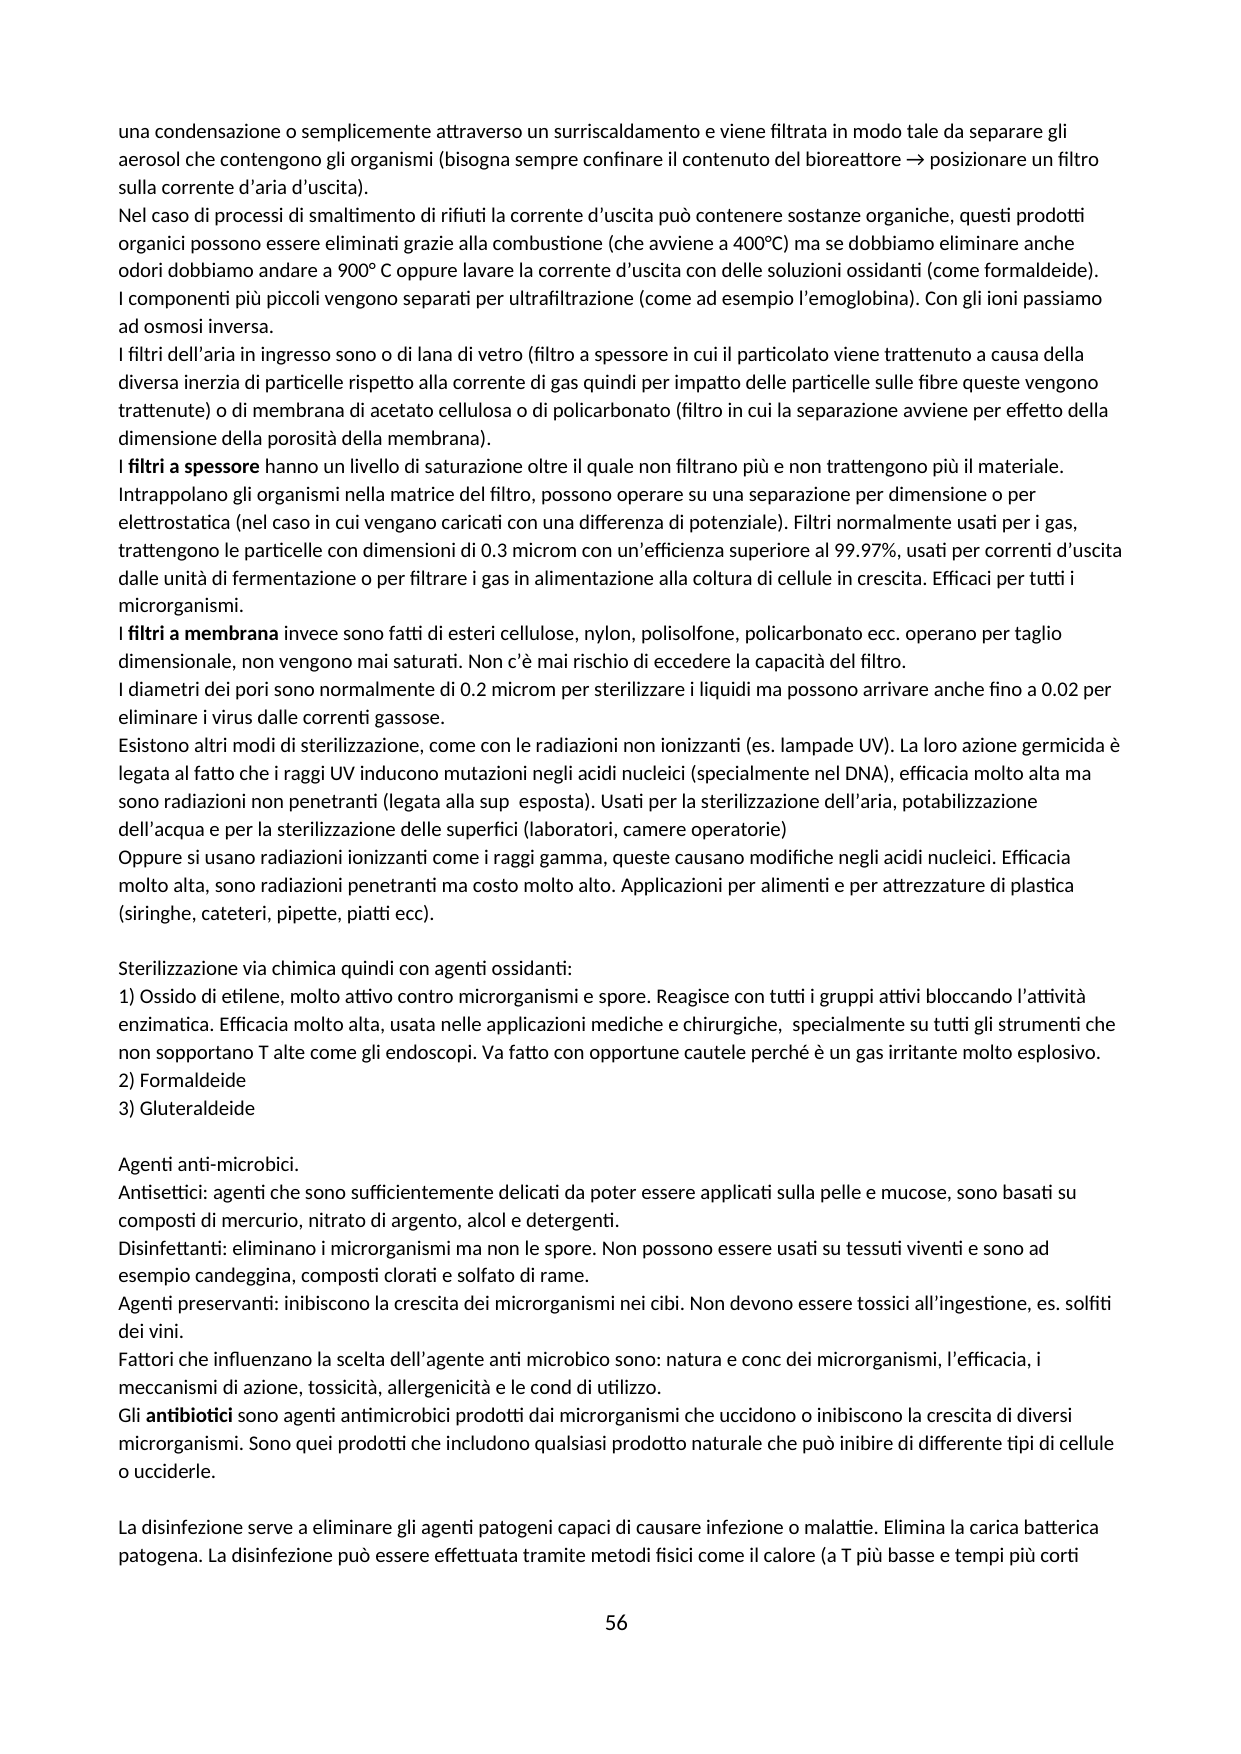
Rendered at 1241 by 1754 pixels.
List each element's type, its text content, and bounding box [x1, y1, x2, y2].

text Antisettici: agenti che sono sufficientemente delicati da poter essere applicati sulla pelle e mucose, sono basati su composti di mercurio, nitrato di argento, alcol e detergenti. [118, 1179, 1124, 1232]
text una condensazione o semplicemente attraverso un surriscaldamento e viene filtrata in modo tale da separare gli aerosol che contengono gli organismi (bisogna sempre confinare il contenuto del bioreattore → posizionare un filtro sulla corrente d’aria d’uscita). Nel caso di processi di smaltimento di rifiuti la corrente d’uscita può contenere sostanze organiche, questi prodotti organici possono essere eliminati grazie alla combustione (che avviene a 400°C) ma se dobbiamo eliminare anche odori dobbiamo andare a 900° C oppure lavare la corrente d’uscita con delle soluzioni ossidanti (come formaldeide). I componenti più piccoli vengono separati per ultrafiltrazione (come ad esempio l’emoglobina). Con gli ioni passiamo ad osmosi inversa. I filtri dell’aria in ingresso sono o di lana di vetro (filtro a spessore in cui il particolato viene trattenuto a causa della diversa inerzia di particelle rispetto alla corrente di gas quindi per impatto delle particelle sulle fibre queste vengono trattenute) o di membrana di acetato cellulosa o di policarbonato (filtro in cui la separazione avviene per effetto della dimensione della porosità della membrana). I filtri a spessore hanno un livello di saturazione oltre il quale non filtrano più e non trattengono più il materiale. Intrappolano gli organismi nella matrice del filtro, possono operare su una separazione per dimensione o per elettrostatica (nel caso in cui vengano caricati con una differenza di potenziale). Filtri normalmente usati per i gas, trattengono le particelle con dimensioni di 0.3 microm con un’efficienza superiore al 99.97%, usati per correnti d’uscita dalle unità di fermentazione o per filtrare i gas in alimentazione alla coltura di cellule in crescita. Efficaci per tutti i microrganismi. I filtri a membrana invece sono fatti di esteri cellulose, nylon, polisolfone, policarbonato ecc. operano per taglio dimensionale, non vengono mai saturati. Non c’è mai rischio di eccedere la capacità del filtro. [118, 118, 1124, 674]
text I diametri dei pori sono normalmente di 0.2 microm per sterilizzare i liquidi ma possono arrivare anche fino a 0.02 per eliminare i virus dalle correnti gassose. Esistono altri modi di sterilizzazione, come con le radiazioni non ionizzanti (es. lampade UV). La loro azione germicida è legata al fatto che i raggi UV inducono mutazioni negli acidi nucleici (specialmente nel DNA), efficacia molto alta ma sono radiazioni non penetranti (legata alla sup esposta). Usati per la sterilizzazione dell’aria, potabilizzazione dell’acqua e per la sterilizzazione delle superfici (laboratori, camere operatorie) Oppure si usano radiazioni ionizzanti come i raggi gamma, queste causano modifiche negli acidi nucleici. Efficacia molto alta, sono radiazioni penetranti ma costo molto alto. Applicazioni per alimenti e per attrezzature di plastica (siringhe, cateteri, pipette, piatti ecc). Sterilizzazione via chimica quindi con agenti ossidanti: 1) Ossido di etilene, molto attivo contro microrganismi e spore. Reagisce con tutti i gruppi attivi bloccando l’attività enzimatica. Efficacia molto alta, usata nelle applicazioni mediche e chirurgiche, specialmente su tutti gli strumenti che non sopportano T alte come gli endoscopi. Va fatto con opportune cautele perché è un gas irritante molto esplosivo. 2) Formaldeide 3) Gluteraldeide Agenti anti-microbici. [118, 676, 1124, 1176]
text Disinfettanti: eliminano i microrganismi ma non le spore. Non possono essere usati su tessuti viventi e sono ad esempio candeggina, composti clorati e solfato di rame. Agenti preservanti: inibiscono la crescita dei microrganismi nei cibi. Non devono essere tossici all’ingestione, es. solfiti dei vini. Fattori che influenzano la scelta dell’agente anti microbico sono: natura e conc dei microrganismi, l’efficacia, i meccanismi di azione, tossicità, allergenicità e le cond di utilizzo. Gli antibiotici sono agenti antimicrobici prodotti dai microrganismi che uccidono o inibiscono la crescita di diversi microrganismi. Sono quei prodotti che includono qualsiasi prodotto naturale che può inibire di differente tipi di cellule o ucciderle. La disinfezione serve a eliminare gli agenti patogeni capaci di causare infezione o malattie. Elimina la carica batterica patogena. La disinfezione può essere effettuata tramite metodi fisici come il calore (a T più basse e tempi più corti [118, 1235, 1124, 1567]
